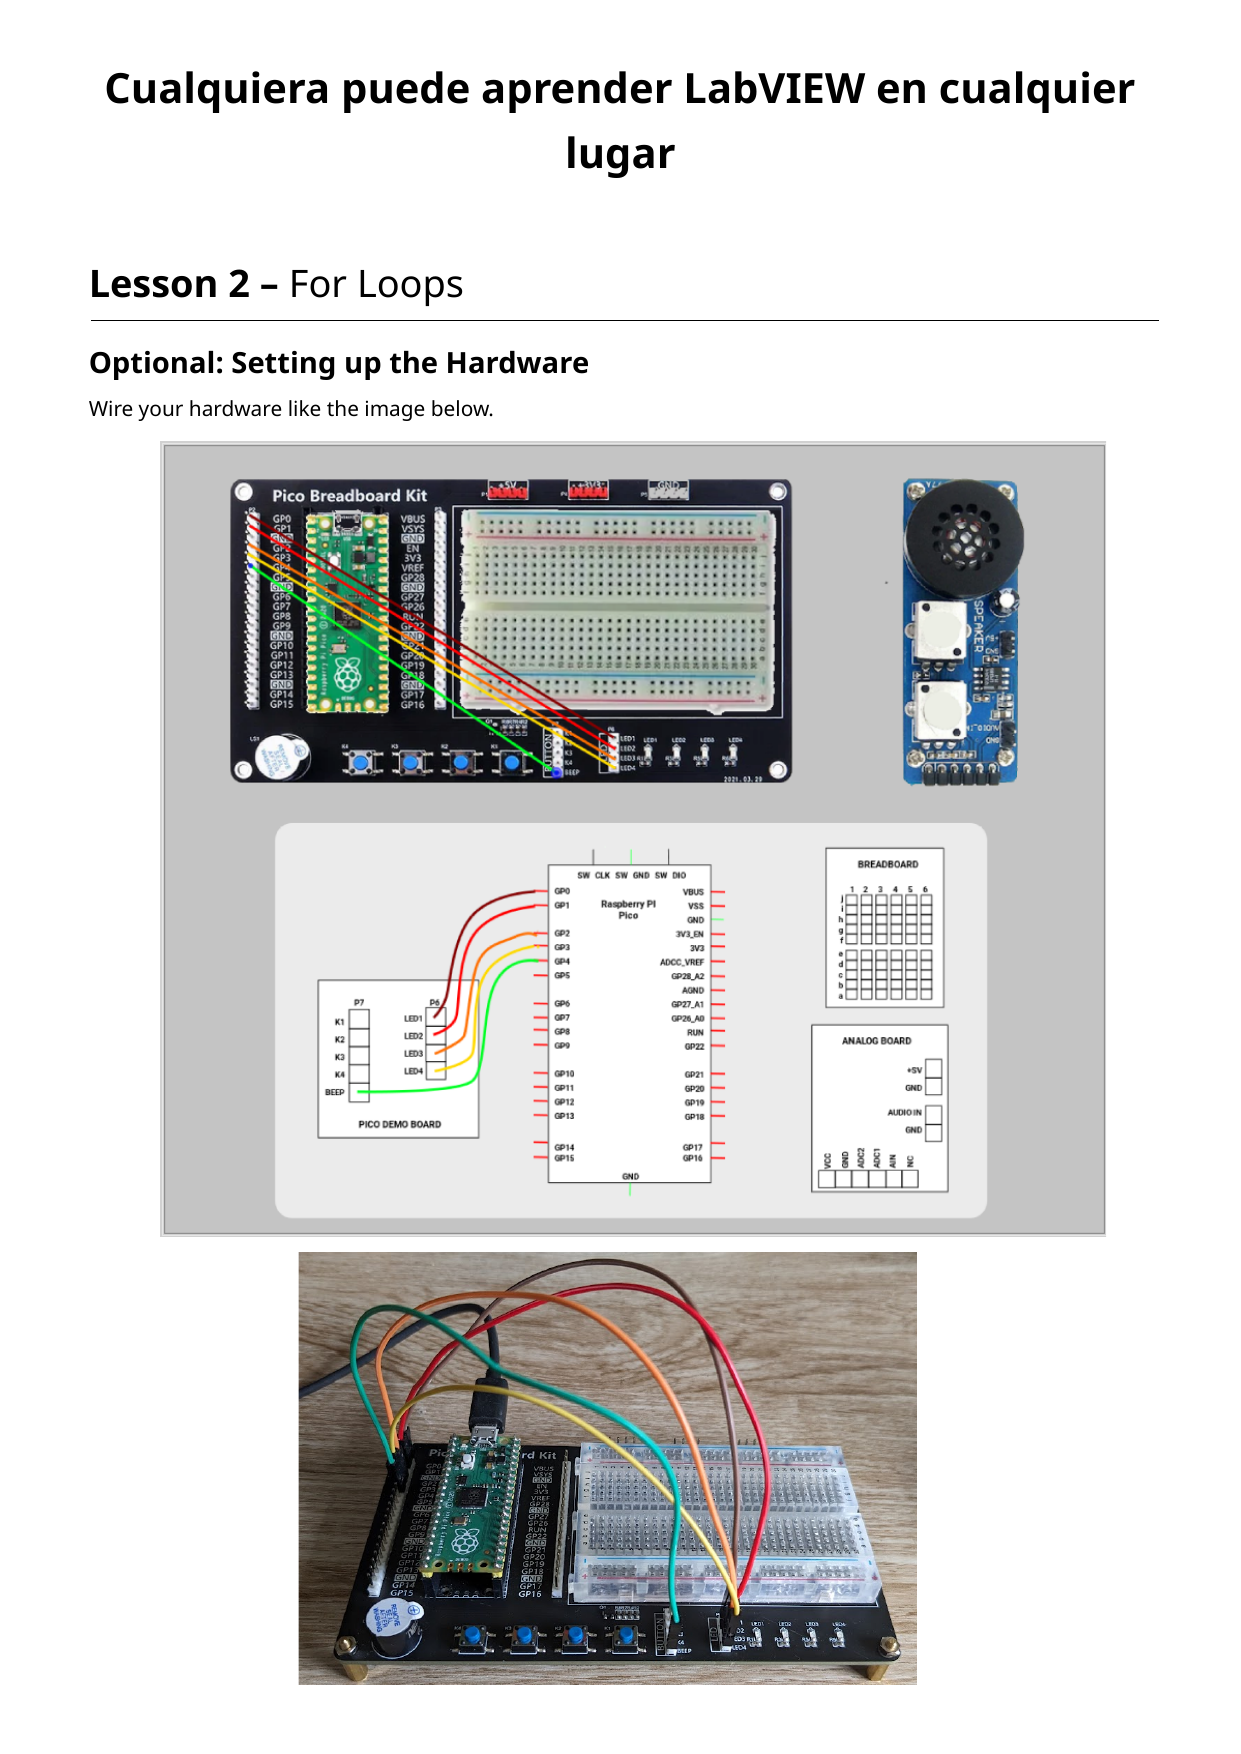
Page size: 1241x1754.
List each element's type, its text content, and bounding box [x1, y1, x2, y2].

subtitle Lesson 2 – For Loops [88, 257, 1152, 309]
picture [160, 441, 1107, 1237]
text Wire your hardware like the image below. [88, 394, 1152, 423]
subtitle Optional: Setting up the Hardware [88, 342, 1152, 382]
picture [298, 1252, 917, 1685]
